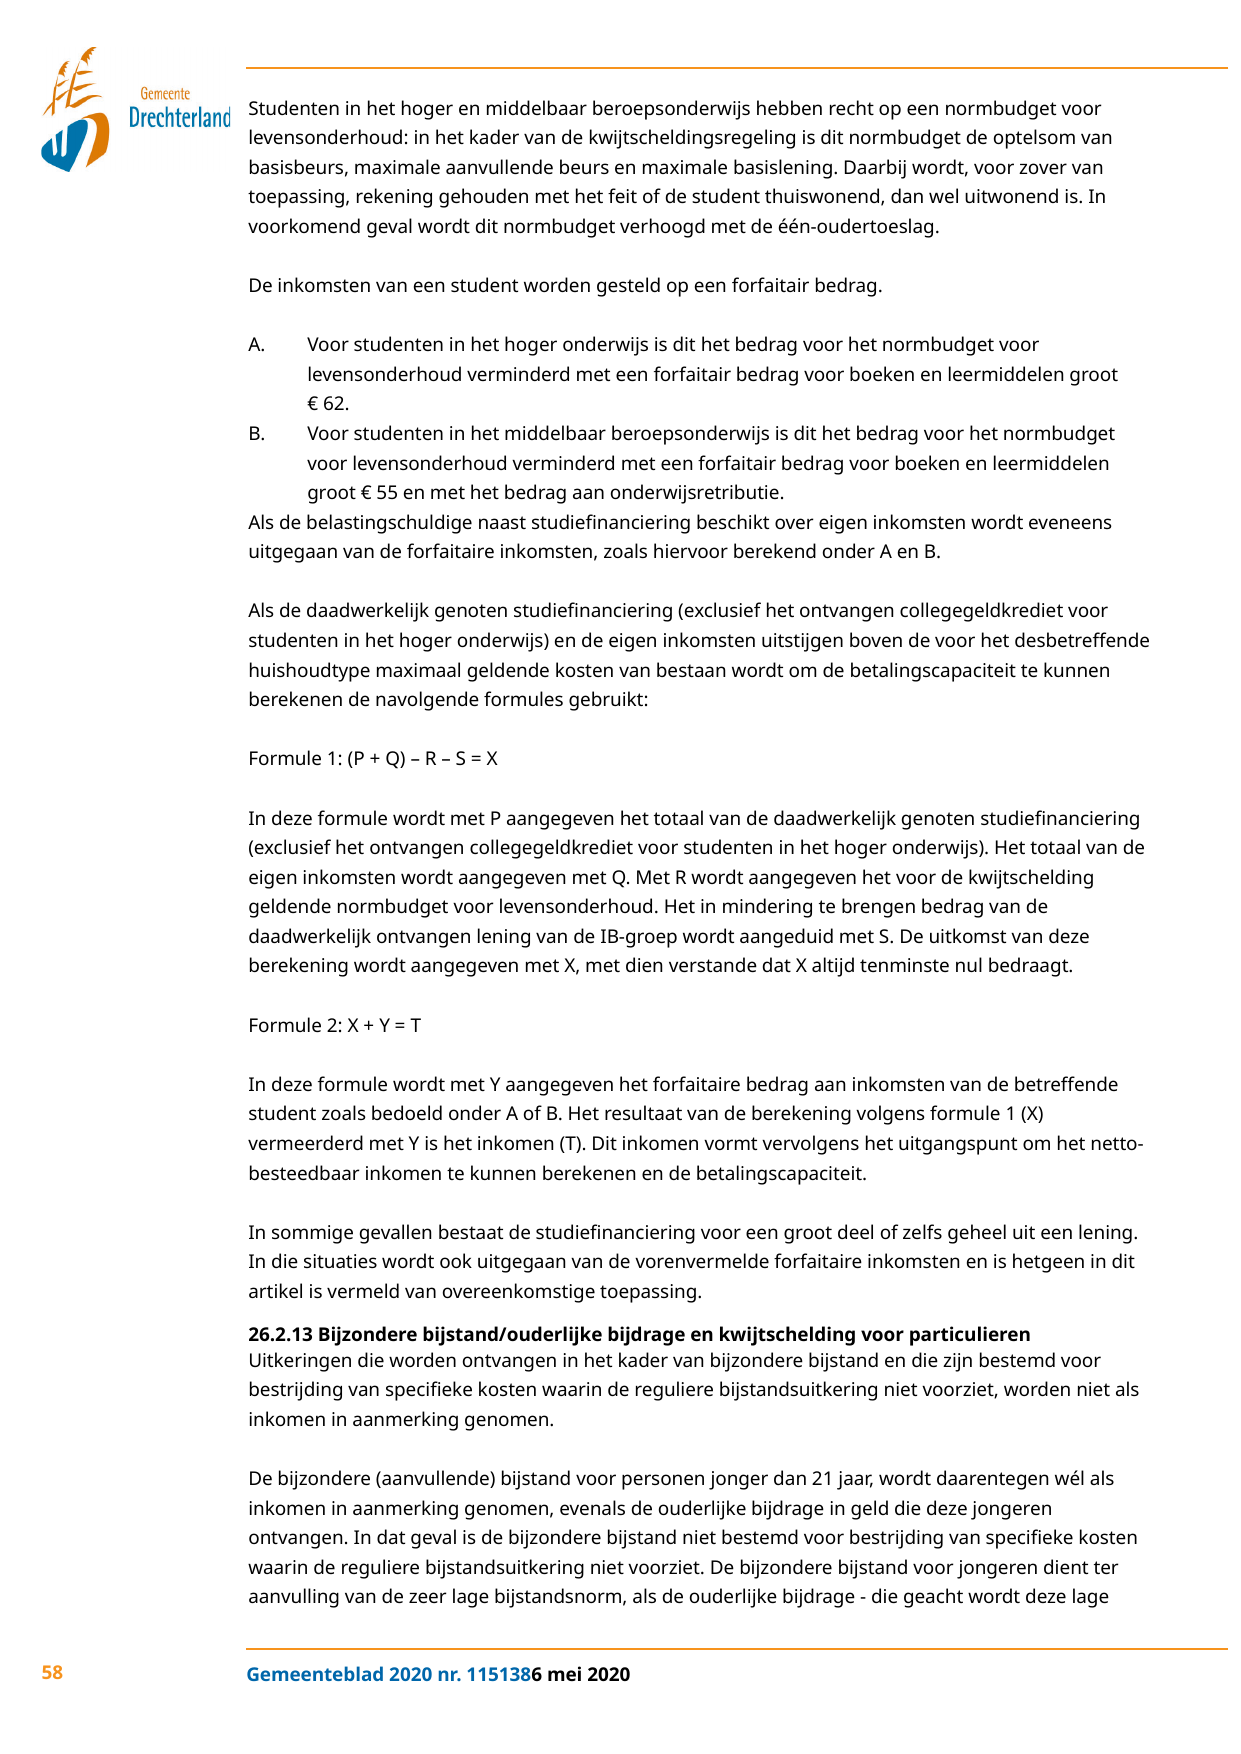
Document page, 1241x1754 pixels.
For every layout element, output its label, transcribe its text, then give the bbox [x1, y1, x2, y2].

text 26.2.13 Bijzondere bijstand/ouderlijke bijdrage en kwijtschelding voor particulieren [248, 1321, 1152, 1347]
text Als de belastingschuldige naast studiefinanciering beschikt over eigen inkomsten wordt eveneens uitgegaan van de forfaitaire inkomsten, zoals hiervoor berekend onder A en B. [248, 509, 1152, 564]
text In deze formule wordt met P aangegeven het totaal van de daadwerkelijk genoten studiefinanciering (exclusief het ontvangen collegegeldkrediet voor studenten in het hoger onderwijs). Het totaal van de eigen inkomsten wordt aangegeven met Q. Met R wordt aangegeven het voor de kwijtschelding geldende normbudget voor levensonderhoud. Het in mindering te brengen bedrag van de daadwerkelijk ontvangen lening van de IB-groep wordt aangeduid met S. De uitkomst van deze berekening wordt aangegeven met X, met dien verstande dat X altijd tenminste nul bedraagt. [248, 805, 1152, 978]
picture [41, 47, 231, 172]
text Studenten in het hoger en middelbaar beroepsonderwijs hebben recht op een normbudget voor levensonderhoud: in het kader van de kwijtscheldingsregeling is dit normbudget de optelsom van basisbeurs, maximale aanvullende beurs en maximale basislening. Daarbij wordt, voor zover van toepassing, rekening gehouden met het feit of de student thuiswonend, dan wel uitwonend is. In voorkomend geval wordt dit normbudget verhoogd met de één-oudertoeslag. [248, 95, 1152, 239]
text De inkomsten van een student worden gesteld op een forfaitair bedrag. [248, 272, 1152, 298]
text Formule 2: X + Y = T [248, 1012, 1152, 1038]
text In sommige gevallen bestaat de studiefinanciering voor een groot deel of zelfs geheel uit een lening. In die situaties wordt ook uitgegaan van de vorenvermelde forfaitaire inkomsten en is hetgeen in dit artikel is vermeld van overeenkomstige toepassing. [248, 1219, 1152, 1304]
text De bijzondere (aanvullende) bijstand voor personen jonger dan 21 jaar, wordt daarentegen wél als inkomen in aanmerking genomen, evenals de ouderlijke bijdrage in geld die deze jongeren ontvangen. In dat geval is de bijzondere bijstand niet bestemd voor bestrijding van specifieke kosten waarin de reguliere bijstandsuitkering niet voorziet. De bijzondere bijstand voor jongeren dient ter aanvulling van de zeer lage bijstandsnorm, als de ouderlijke bijdrage - die geacht wordt deze lage [248, 1465, 1152, 1609]
picture [41, 158, 64, 172]
text Formule 1: (P + Q) – R – S = X [248, 746, 1152, 771]
text In deze formule wordt met Y aangegeven het forfaitaire bedrag aan inkomsten van de betreffende student zoals bedoeld onder A of B. Het resultaat van de berekening volgens formule 1 (X) vermeerderd met Y is het inkomen (T). Dit inkomen vormt vervolgens het uitgangspunt om het netto-besteedbaar inkomen te kunnen berekenen en de betalingscapaciteit. [248, 1071, 1152, 1186]
list Voor studenten in het middelbaar beroepsonderwijs is dit het bedrag voor het normbudget voor levensonderhoud verminderd met een forfaitair bedrag voor boeken en leermiddelen groot € 55 en met het bedrag aan onderwijsretributie. [248, 420, 1152, 505]
text Als de daadwerkelijk genoten studiefinanciering (exclusief het ontvangen collegegeldkrediet voor studenten in het hoger onderwijs) en de eigen inkomsten uitstijgen boven de voor het desbetreffende huishoudtype maximaal geldende kosten van bestaan wordt om de betalingscapaciteit te kunnen berekenen de navolgende formules gebruikt: [248, 598, 1152, 712]
picture [226, 115, 231, 124]
text Uitkeringen die worden ontvangen in het kader van bijzondere bijstand en die zijn bestemd voor bestrijding van specifieke kosten waarin de reguliere bijstandsuitkering niet voorziet, worden niet als inkomen in aanmerking genomen. [248, 1347, 1152, 1432]
list Voor studenten in het hoger onderwijs is dit het bedrag voor het normbudget voor levensonderhoud verminderd met een forfaitair bedrag voor boeken en leermiddelen groot € 62. [248, 331, 1152, 416]
